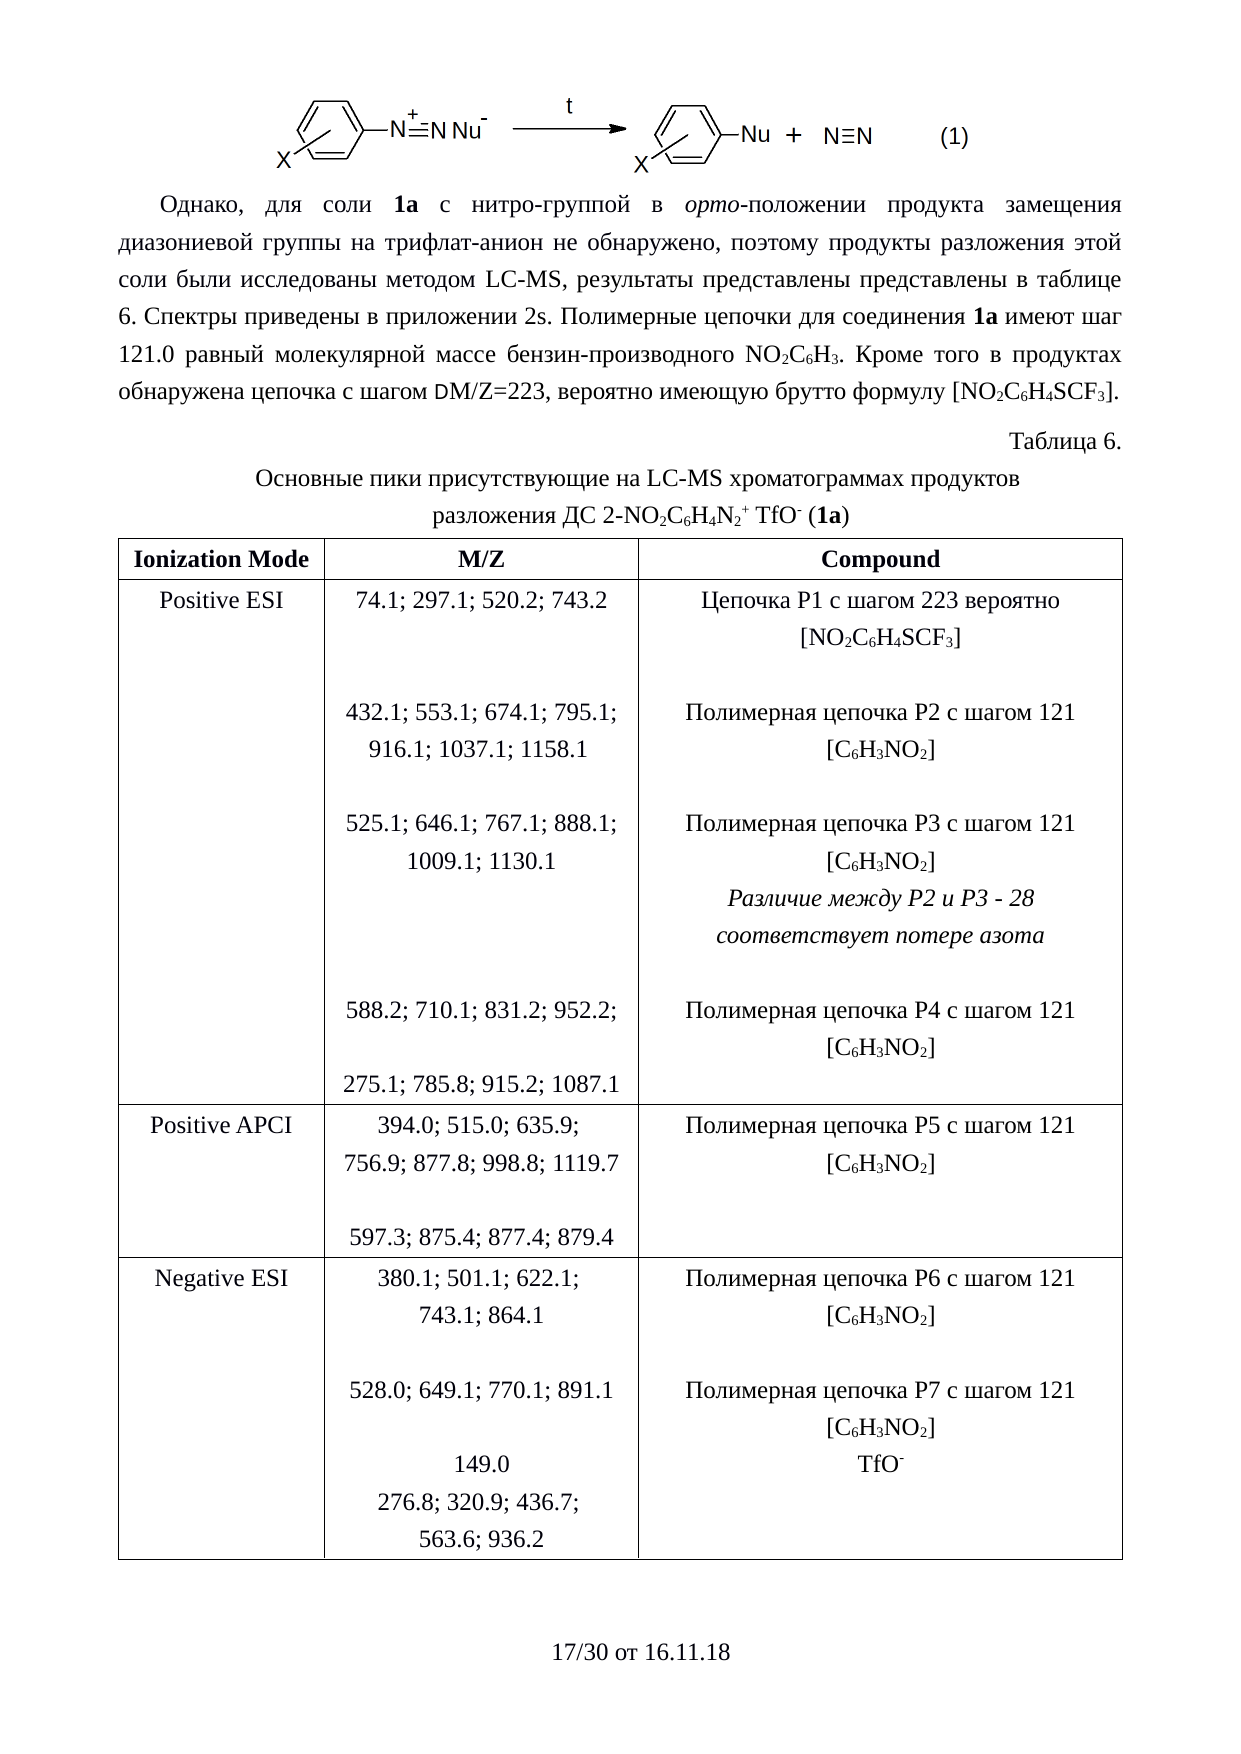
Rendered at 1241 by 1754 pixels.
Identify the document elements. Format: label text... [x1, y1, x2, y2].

table_cell 74.1; 297.1; 520.2; 743.2 432.1; 553.1; 674.1; 795.1; 916.1; 1037.1; 1158.1 525.1; 646.1; 767.1; 888.1; 1009.1; 1130.1 588.2; 710.1; 831.2; 952.2; 275.1; 785.8; 915.2; 1087.1 [325, 580, 638, 1104]
table_cell Positive ESI [119, 580, 324, 1104]
picture [265, 88, 976, 181]
table_cell Полимерная цепочка P6 с шагом 121 [C6H3NO2] Полимерная цепочка P7 с шагом 121 [C6H3NO2] TfO- [639, 1258, 1122, 1558]
text Однако, для соли 1a с нитро-группой в орто-положении продукта замещения диазониевой группы на трифлат-анион не обнаружено, поэтому продукты разложения этой соли были исследованы методом LC-MS, результаты представлены представлены в таблице 6. Спектры приведены в приложении 2s. Полимерные цепочки для соединения 1a имеют шаг 121.0 равный молекулярной массе бензин-производного NO2C6H3. Кроме того в продуктах обнаружена цепочка с шагом DM/Z=223, вероятно имеющую брутто формулу [NO2C6H4SCF3]. [118, 189, 1122, 405]
table_cell 394.0; 515.0; 635.9; 756.9; 877.8; 998.8; 1119.7 597.3; 875.4; 877.4; 879.4 [325, 1105, 638, 1257]
table_header Compound [639, 539, 1122, 578]
table_cell Negative ESI [119, 1258, 324, 1558]
text Таблица 6. [118, 426, 1122, 455]
text Основные пики присутствующие на LC-MS хроматограммах продуктов [118, 463, 1122, 492]
table_cell Цепочка P1 с шагом 223 вероятно [NO2C6H4SCF3] Полимерная цепочка P2 с шагом 121 [C6H3NO2] Полимерная цепочка P3 с шагом 121 [C6H3NO2] Различие между P2 и P3 - 28 соответствует потере азота Полимерная цепочка P4 с шагом 121 [C6H3NO2] [639, 580, 1122, 1104]
text разложения ДС 2-NO2С6H4N2+ TfO- (1a) [118, 501, 1122, 529]
table_cell Positive APCI [119, 1105, 324, 1257]
table_header M/Z [325, 539, 638, 578]
table_cell Полимерная цепочка P5 с шагом 121 [C6H3NO2] [639, 1105, 1122, 1257]
table_header Ionization Mode [119, 539, 324, 578]
table_cell 380.1; 501.1; 622.1; 743.1; 864.1 528.0; 649.1; 770.1; 891.1 149.0 276.8; 320.9; 436.7; 563.6; 936.2 [325, 1258, 638, 1558]
